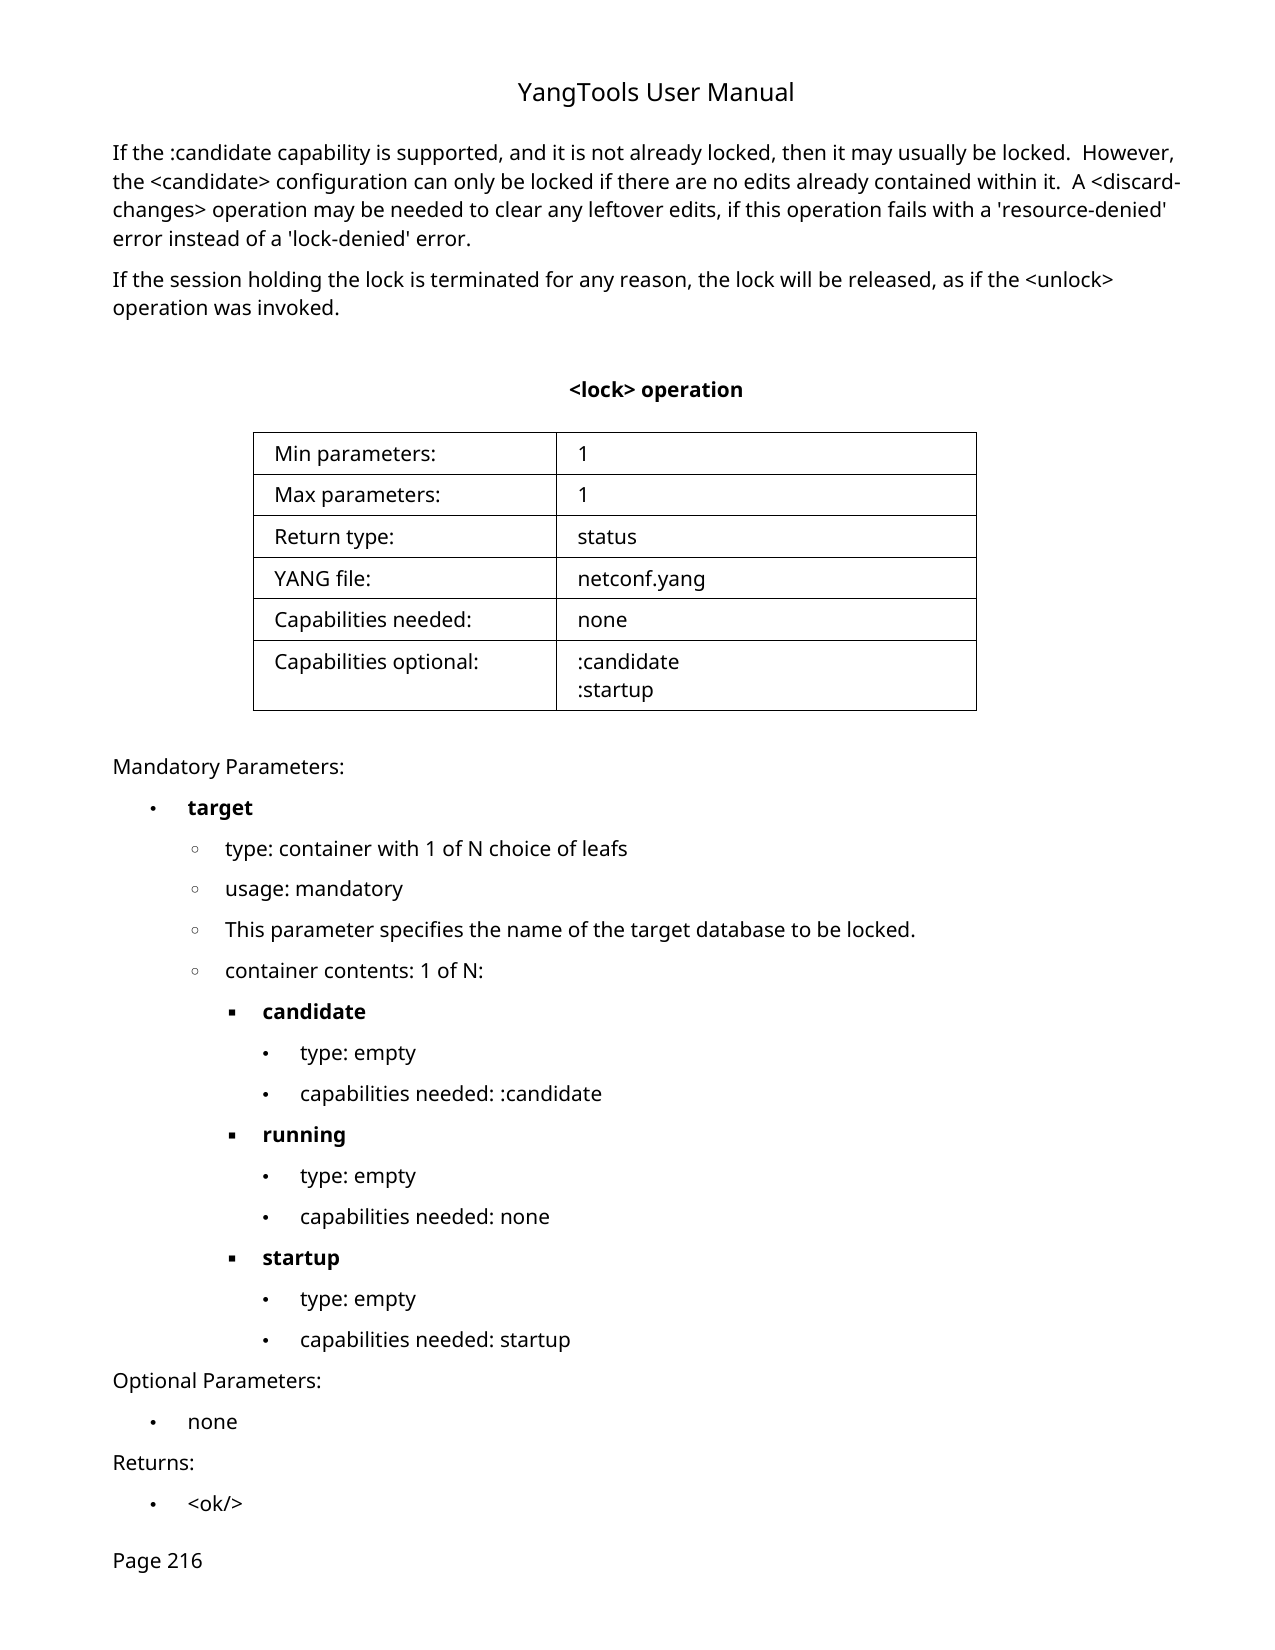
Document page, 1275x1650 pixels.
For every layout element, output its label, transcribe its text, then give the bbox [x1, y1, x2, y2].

list running [225, 1120, 1200, 1149]
list startup [225, 1243, 1200, 1271]
text Mandatory Parameters: [112, 752, 1200, 780]
table_cell netconf.yang [557, 558, 976, 598]
table_cell Return type: [254, 516, 556, 557]
list capabilities needed: none [262, 1202, 1200, 1231]
table_cell YANG file: [254, 558, 556, 598]
list type: container with 1 of N choice of leafs [187, 834, 1200, 862]
list This parameter specifies the name of the target database to be locked. [187, 916, 1200, 944]
list usage: mandatory [187, 874, 1200, 903]
list target [150, 793, 1200, 821]
table_cell status [557, 516, 976, 557]
table_cell Max parameters: [254, 475, 556, 515]
list type: empty [262, 1038, 1200, 1067]
list type: empty [262, 1284, 1200, 1312]
list candidate [225, 997, 1200, 1026]
table_cell 1 [557, 475, 976, 515]
table_cell none [557, 599, 976, 640]
list none [150, 1407, 1200, 1435]
table_cell Capabilities optional: [254, 641, 556, 710]
table_header Min parameters: [254, 433, 556, 473]
text Optional Parameters: [112, 1366, 1200, 1394]
list <ok/> [150, 1489, 1200, 1517]
text Returns: [112, 1448, 1200, 1476]
table_header 1 [557, 433, 976, 473]
subtitle <lock> operation [127, 375, 1185, 403]
list capabilities needed: startup [262, 1325, 1200, 1353]
table_cell Capabilities needed: [254, 599, 556, 640]
table_cell :candidate :startup [557, 641, 976, 710]
list type: empty [262, 1161, 1200, 1189]
list capabilities needed: :candidate [262, 1079, 1200, 1108]
list container contents: 1 of N: [187, 956, 1200, 985]
text If the :candidate capability is supported, and it is not already locked, then it may usually be locked. However, the <candidate> configuration can only be locked if there are no edits already contained within it. A <discard-changes> operation may be needed to clear any leftover edits, if this operation fails with a 'resource-denied' error instead of a 'lock-denied' error. [112, 138, 1200, 252]
text If the session holding the lock is terminated for any reason, the lock will be released, as if the <unlock> operation was invoked. [112, 265, 1200, 322]
